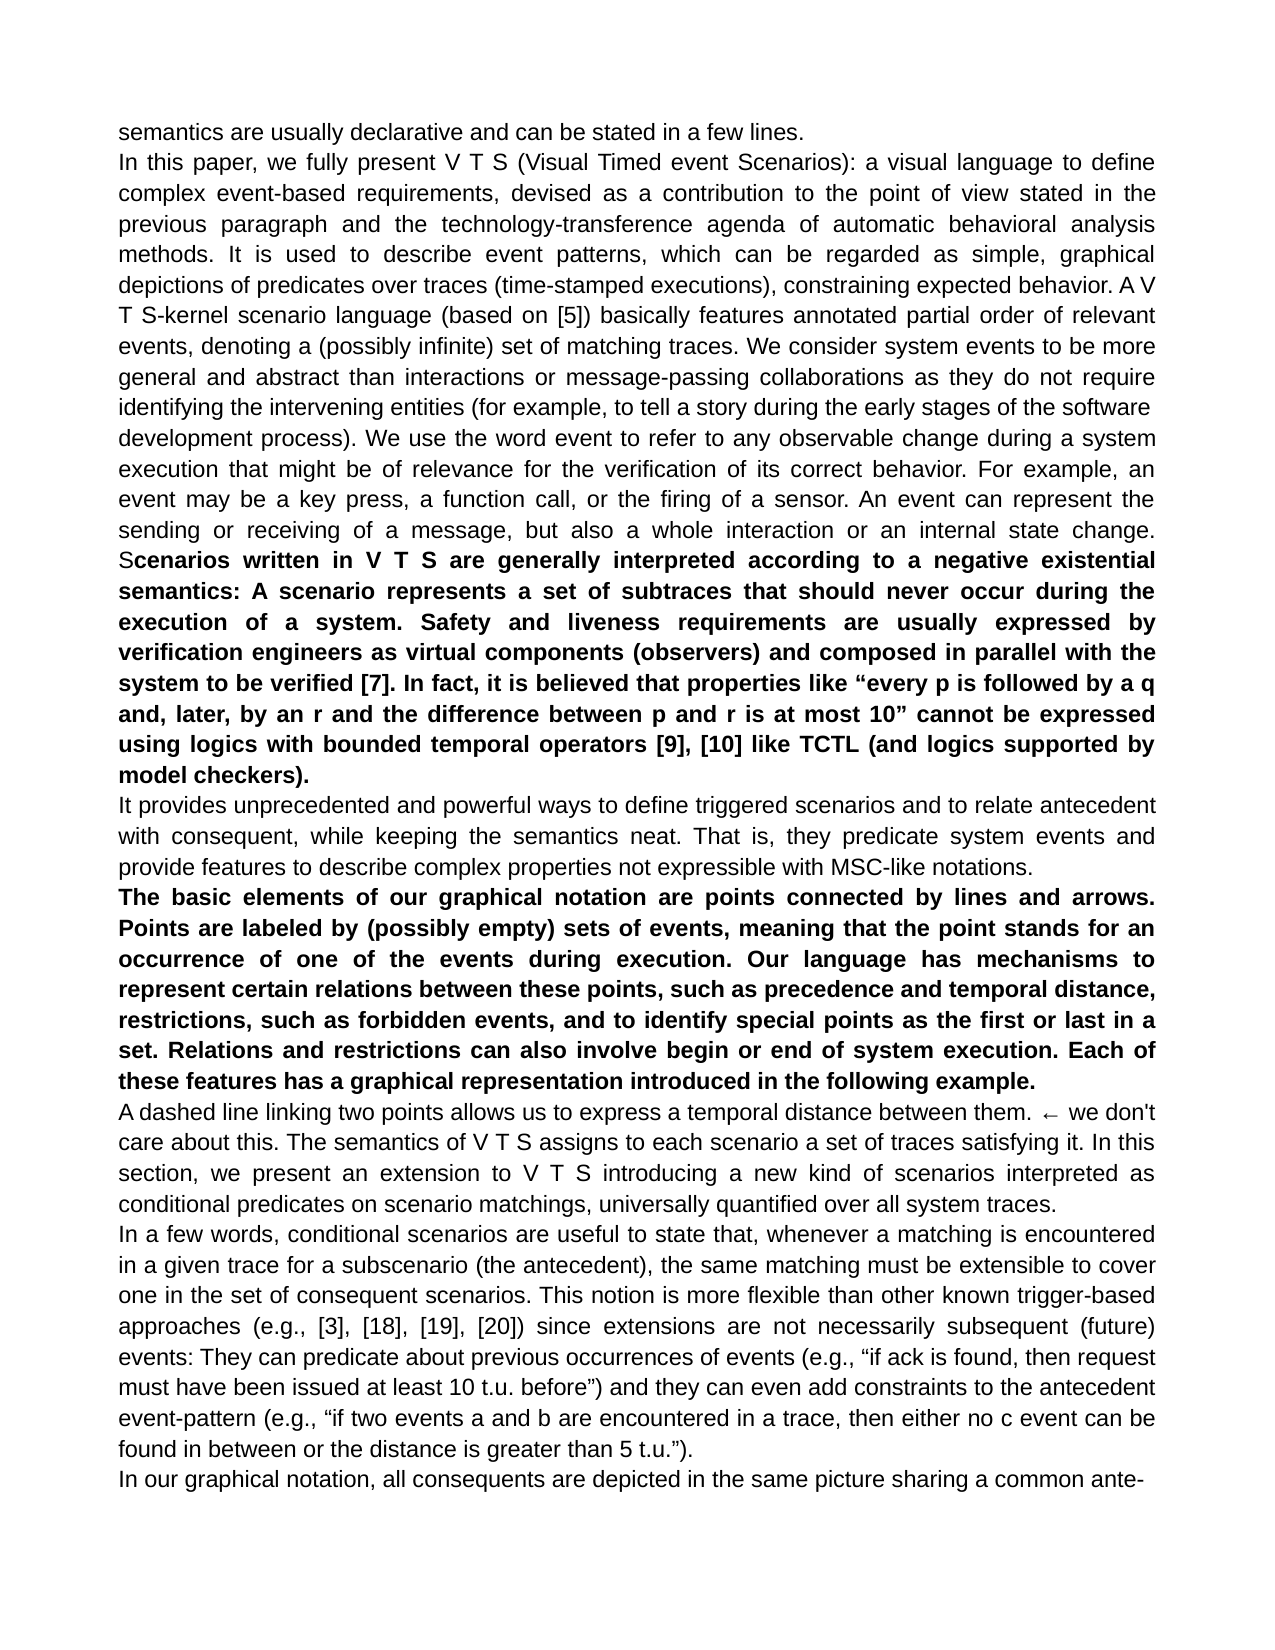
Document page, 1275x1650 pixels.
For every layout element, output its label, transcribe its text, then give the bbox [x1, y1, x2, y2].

text A dashed line linking two points allows us to express a temporal distance between them. ← we don't care about this. The semantics of V T S assigns to each scenario a set of traces satisfying it. In this section, we present an extension to V T S introducing a new kind of scenarios interpreted as conditional predicates on scenario matchings, universally quantified over all system traces. [118, 1098, 1157, 1217]
text development process). We use the word event to refer to any observable change during a system execution that might be of relevance for the verification of its correct behavior. For example, an event may be a key press, a function call, or the firing of a sensor. An event can represent the sending or receiving of a message, but also a whole interaction or an internal state change. Scenarios written in V T S are generally interpreted according to a negative existential semantics: A scenario represents a set of subtraces that should never occur during the execution of a system. Safety and liveness requirements are usually expressed by verification engineers as virtual components (observers) and composed in parallel with the system to be verified [7]. In fact, it is believed that properties like “every p is followed by a q and, later, by an r and the difference between p and r is at most 10” cannot be expressed using logics with bounded temporal operators [9], [10] like TCTL (and logics supported by model checkers). [118, 424, 1157, 788]
text It provides unprecedented and powerful ways to define triggered scenarios and to relate antecedent with consequent, while keeping the semantics neat. That is, they predicate system events and provide features to describe complex properties not expressible with MSC-like notations. [118, 792, 1157, 880]
text The basic elements of our graphical notation are points connected by lines and arrows. Points are labeled by (possibly empty) sets of events, meaning that the point stands for an occurrence of one of the events during execution. Our language has mechanisms to represent certain relations between these points, such as precedence and temporal distance, restrictions, such as forbidden events, and to identify special points as the first or last in a set. Relations and restrictions can also involve begin or end of system execution. Each of these features has a graphical representation introduced in the following example. [118, 884, 1157, 1094]
text semantics are usually declarative and can be stated in a few lines. [118, 118, 1157, 145]
text In a few words, conditional scenarios are useful to state that, whenever a matching is encountered in a given trace for a subscenario (the antecedent), the same matching must be extensible to cover one in the set of consequent scenarios. This notion is more flexible than other known trigger-based approaches (e.g., [3], [18], [19], [20]) since extensions are not necessarily subsequent (future) events: They can predicate about previous occurrences of events (e.g., “if ack is found, then request must have been issued at least 10 t.u. before”) and they can even add constraints to the antecedent event-pattern (e.g., “if two events a and b are encountered in a trace, then either no c event can be found in between or the distance is greater than 5 t.u.”). [118, 1221, 1157, 1462]
text In our graphical notation, all consequents are depicted in the same picture sharing a common ante- [118, 1466, 1157, 1492]
text In this paper, we fully present V T S (Visual Timed event Scenarios): a visual language to define complex event-based requirements, devised as a contribution to the point of view stated in the previous paragraph and the technology-transference agenda of automatic behavioral analysis methods. It is used to describe event patterns, which can be regarded as simple, graphical depictions of predicates over traces (time-stamped executions), constraining expected behavior. A V T S-kernel scenario language (based on [5]) basically features annotated partial order of relevant events, denoting a (possibly infinite) set of matching traces. We consider system events to be more general and abstract than interactions or message-passing collaborations as they do not require identifying the intervening entities (for example, to tell a story during the early stages of the software [118, 149, 1157, 421]
